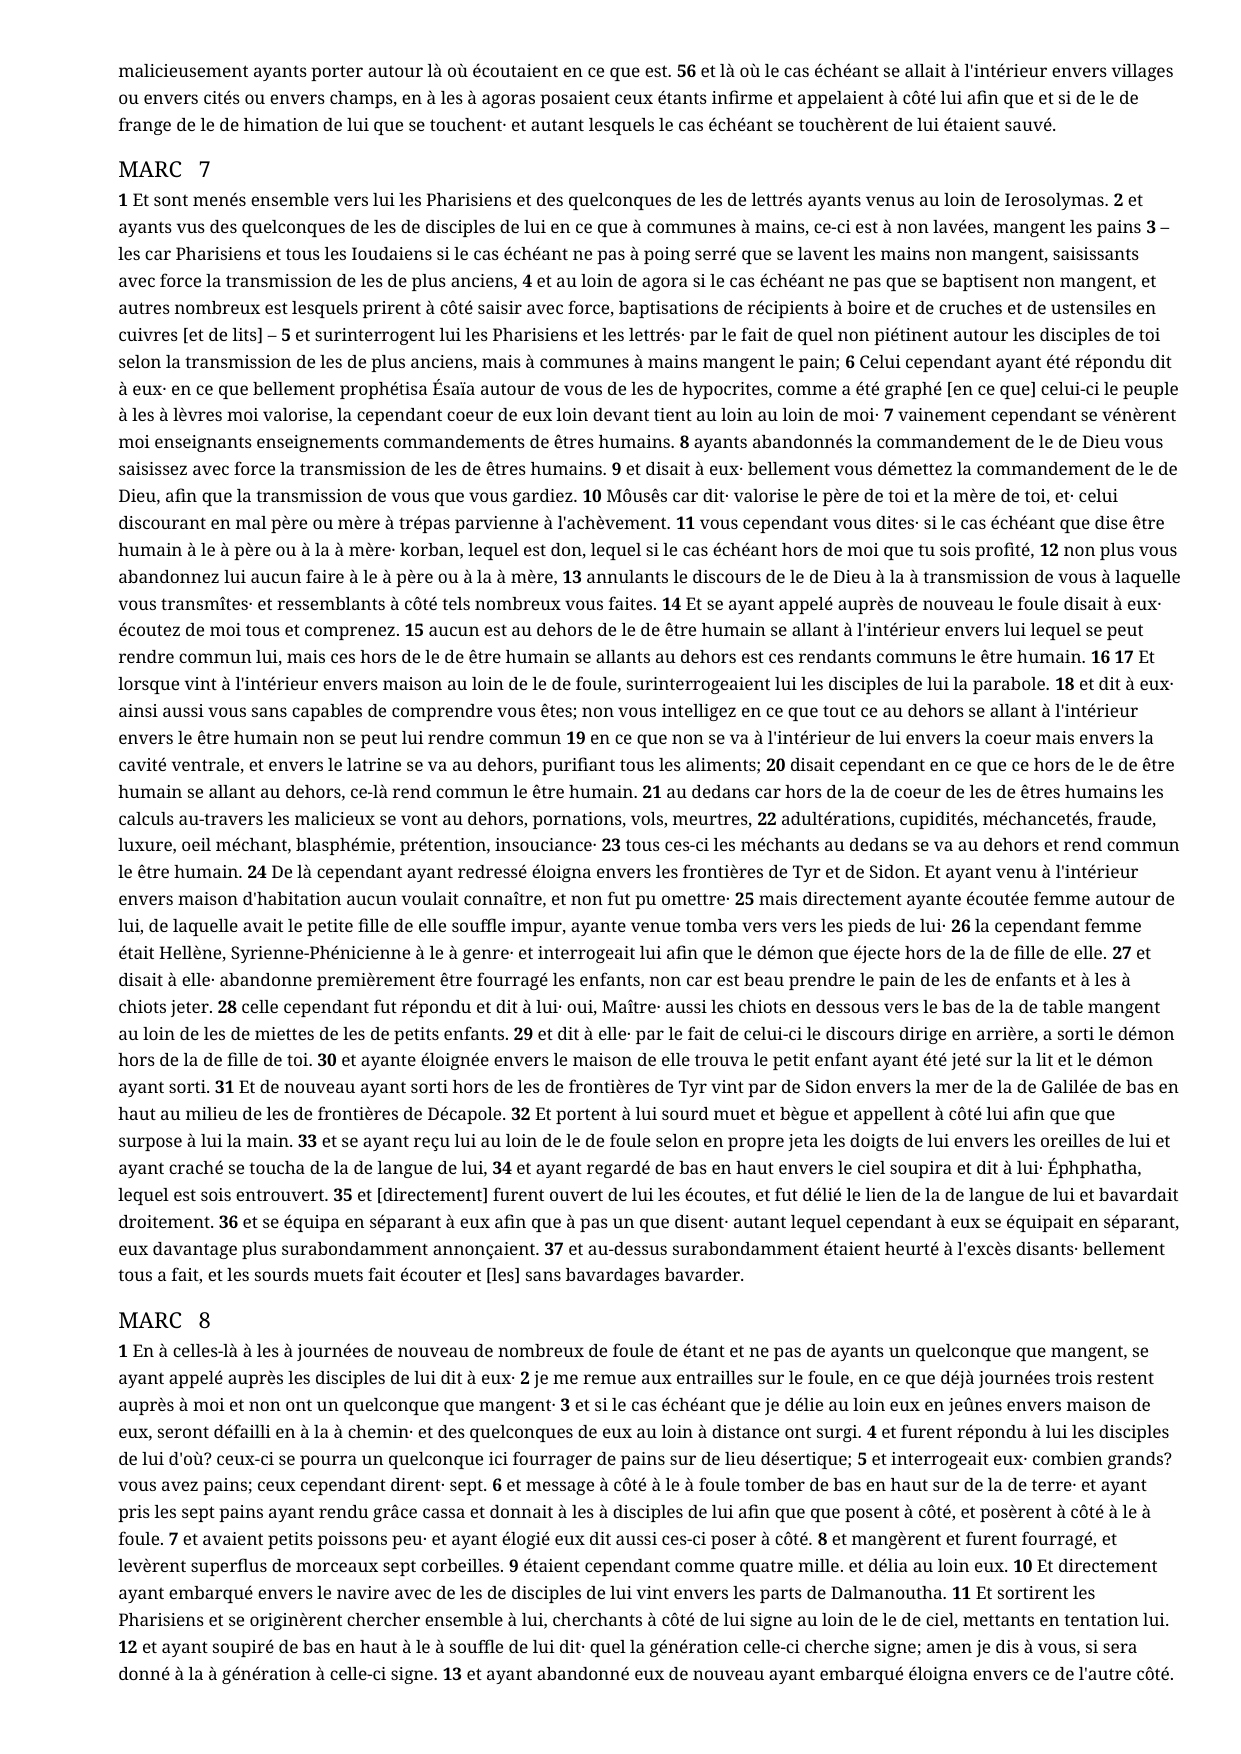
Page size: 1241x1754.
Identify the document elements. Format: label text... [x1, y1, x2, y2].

text MARC 8 [118, 1305, 1181, 1335]
text MARC 7 [118, 154, 1181, 184]
text 1 En à celles-là à les à journées de nouveau de nombreux de foule de étant et ne pas de ayants un quelconque que mangent, se ayant appelé auprès les disciples de lui dit à eux· 2 je me remue aux entrailles sur le foule, en ce que déjà journées trois restent auprès à moi et non ont un quelconque que mangent· 3 et si le cas échéant que je délie au loin eux en jeûnes envers maison de eux, seront défailli en à la à chemin· et des quelconques de eux au loin à distance ont surgi. 4 et furent répondu à lui les disciples de lui d'où? ceux-ci se pourra un quelconque ici fourrager de pains sur de lieu désertique; 5 et interrogeait eux· combien grands? vous avez pains; ceux cependant dirent· sept. 6 et message à côté à le à foule tomber de bas en haut sur de la de terre· et ayant pris les sept pains ayant rendu grâce cassa et donnait à les à disciples de lui afin que que posent à côté, et posèrent à côté à le à foule. 7 et avaient petits poissons peu· et ayant élogié eux dit aussi ces-ci poser à côté. 8 et mangèrent et furent fourragé, et levèrent superflus de morceaux sept corbeilles. 9 étaient cependant comme quatre mille. et délia au loin eux. 10 Et directement ayant embarqué envers le navire avec de les de disciples de lui vint envers les parts de Dalmanoutha. 11 Et sortirent les Pharisiens et se originèrent chercher ensemble à lui, cherchants à côté de lui signe au loin de le de ciel, mettants en tentation lui. 12 et ayant soupiré de bas en haut à le à souffle de lui dit· quel la génération celle-ci cherche signe; amen je dis à vous, si sera donné à la à génération à celle-ci signe. 13 et ayant abandonné eux de nouveau ayant embarqué éloigna envers ce de l'autre côté. [118, 1339, 1181, 1685]
text malicieusement ayants porter autour là où écoutaient en ce que est. 56 et là où le cas échéant se allait à l'intérieur envers villages ou envers cités ou envers champs, en à les à agoras posaient ceux étants infirme et appelaient à côté lui afin que et si de le de frange de le de himation de lui que se touchent· et autant lesquels le cas échéant se touchèrent de lui étaient sauvé. [118, 59, 1181, 136]
text 1 Et sont menés ensemble vers lui les Pharisiens et des quelconques de les de lettrés ayants venus au loin de Ierosolymas. 2 et ayants vus des quelconques de les de disciples de lui en ce que à communes à mains, ce-ci est à non lavées, mangent les pains 3 – les car Pharisiens et tous les Ioudaiens si le cas échéant ne pas à poing serré que se lavent les mains non mangent, saisissants avec force la transmission de les de plus anciens, 4 et au loin de agora si le cas échéant ne pas que se baptisent non mangent, et autres nombreux est lesquels prirent à côté saisir avec force, baptisations de récipients à boire et de cruches et de ustensiles en cuivres [et de lits] – 5 et surinterrogent lui les Pharisiens et les lettrés· par le fait de quel non piétinent autour les disciples de toi selon la transmission de les de plus anciens, mais à communes à mains mangent le pain; 6 Celui cependant ayant été répondu dit à eux· en ce que bellement prophétisa Ésaïa autour de vous de les de hypocrites, comme a été graphé [en ce que] celui-ci le peuple à les à lèvres moi valorise, la cependant coeur de eux loin devant tient au loin au loin de moi· 7 vainement cependant se vénèrent moi enseignants enseignements commandements de êtres humains. 8 ayants abandonnés la commandement de le de Dieu vous saisissez avec force la transmission de les de êtres humains. 9 et disait à eux· bellement vous démettez la commandement de le de Dieu, afin que la transmission de vous que vous gardiez. 10 Môusês car dit· valorise le père de toi et la mère de toi, et· celui discourant en mal père ou mère à trépas parvienne à l'achèvement. 11 vous cependant vous dites· si le cas échéant que dise être humain à le à père ou à la à mère· korban, lequel est don, lequel si le cas échéant hors de moi que tu sois profité, 12 non plus vous abandonnez lui aucun faire à le à père ou à la à mère, 13 annulants le discours de le de Dieu à la à transmission de vous à laquelle vous transmîtes· et ressemblants à côté tels nombreux vous faites. 14 Et se ayant appelé auprès de nouveau le foule disait à eux· écoutez de moi tous et comprenez. 15 aucun est au dehors de le de être humain se allant à l'intérieur envers lui lequel se peut rendre commun lui, mais ces hors de le de être humain se allants au dehors est ces rendants communs le être humain. 16 17 Et lorsque vint à l'intérieur envers maison au loin de le de foule, surinterrogeaient lui les disciples de lui la parabole. 18 et dit à eux· ainsi aussi vous sans capables de comprendre vous êtes; non vous intelligez en ce que tout ce au dehors se allant à l'intérieur envers le être humain non se peut lui rendre commun 19 en ce que non se va à l'intérieur de lui envers la coeur mais envers la cavité ventrale, et envers le latrine se va au dehors, purifiant tous les aliments; 20 disait cependant en ce que ce hors de le de être humain se allant au dehors, ce-là rend commun le être humain. 21 au dedans car hors de la de coeur de les de êtres humains les calculs au-travers les malicieux se vont au dehors, pornations, vols, meurtres, 22 adultérations, cupidités, méchancetés, fraude, luxure, oeil méchant, blasphémie, prétention, insouciance· 23 tous ces-ci les méchants au dedans se va au dehors et rend commun le être humain. 24 De là cependant ayant redressé éloigna envers les frontières de Tyr et de Sidon. Et ayant venu à l'intérieur envers maison d'habitation aucun voulait connaître, et non fut pu omettre· 25 mais directement ayante écoutée femme autour de lui, de laquelle avait le petite fille de elle souffle impur, ayante venue tomba vers vers les pieds de lui· 26 la cependant femme était Hellène, Syrienne-Phénicienne à le à genre· et interrogeait lui afin que le démon que éjecte hors de la de fille de elle. 27 et disait à elle· abandonne premièrement être fourragé les enfants, non car est beau prendre le pain de les de enfants et à les à chiots jeter. 28 celle cependant fut répondu et dit à lui· oui, Maître· aussi les chiots en dessous vers le bas de la de table mangent au loin de les de miettes de les de petits enfants. 29 et dit à elle· par le fait de celui-ci le discours dirige en arrière, a sorti le démon hors de la de fille de toi. 30 et ayante éloignée envers le maison de elle trouva le petit enfant ayant été jeté sur la lit et le démon ayant sorti. 31 Et de nouveau ayant sorti hors de les de frontières de Tyr vint par de Sidon envers la mer de la de Galilée de bas en haut au milieu de les de frontières de Décapole. 32 Et portent à lui sourd muet et bègue et appellent à côté lui afin que que surpose à lui la main. 33 et se ayant reçu lui au loin de le de foule selon en propre jeta les doigts de lui envers les oreilles de lui et ayant craché se toucha de la de langue de lui, 34 et ayant regardé de bas en haut envers le ciel soupira et dit à lui· Éphphatha, lequel est sois entrouvert. 35 et [directement] furent ouvert de lui les écoutes, et fut délié le lien de la de langue de lui et bavardait droitement. 36 et se équipa en séparant à eux afin que à pas un que disent· autant lequel cependant à eux se équipait en séparant, eux davantage plus surabondamment annonçaient. 37 et au-dessus surabondamment étaient heurté à l'excès disants· bellement tous a fait, et les sourds muets fait écouter et [les] sans bavardages bavarder. [118, 188, 1181, 1287]
